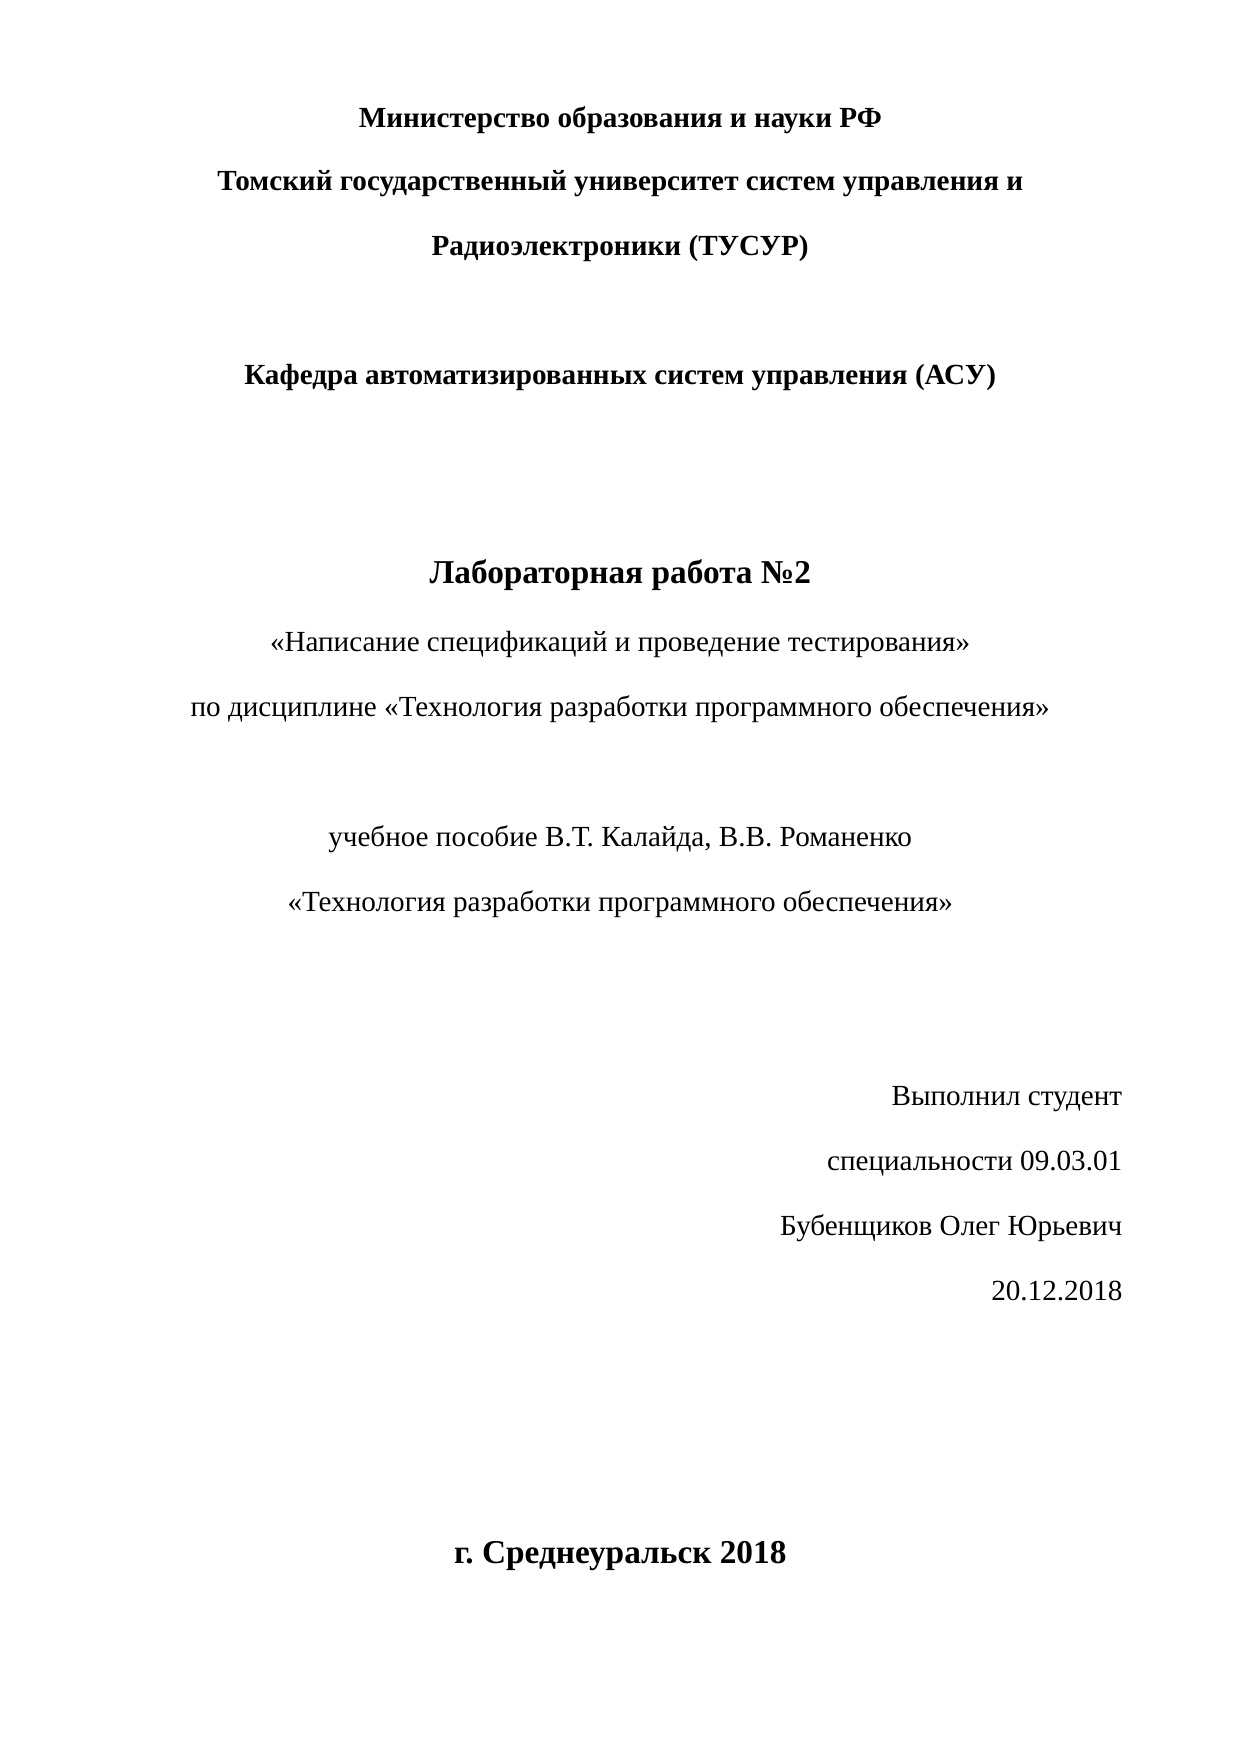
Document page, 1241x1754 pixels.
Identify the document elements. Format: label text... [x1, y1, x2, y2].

text «Написание спецификаций и проведение тестирования» [118, 624, 1122, 658]
text г. Среднеуральск 2018 [118, 1533, 1122, 1571]
text «Технология разработки программного обеспечения» [118, 884, 1122, 917]
text Бубенщиков Олег Юрьевич [118, 1208, 1122, 1242]
text специальности 09.03.01 [118, 1143, 1122, 1177]
text Выполнил студент [118, 1078, 1122, 1112]
subtitle Министерство образования и науки РФ [118, 100, 1122, 133]
text Томский государственный университет систем управления и [118, 163, 1122, 196]
text по дисциплине «Технология разработки программного обеспечения» [118, 689, 1122, 723]
text Кафедра автоматизированных систем управления (АСУ) [118, 357, 1122, 391]
text учебное пособие В.Т. Калайда, В.В. Романенко [118, 819, 1122, 852]
text Лабораторная работа №2 [118, 552, 1122, 591]
text Радиоэлектроники (ТУСУР) [118, 228, 1122, 261]
text 20.12.2018 [118, 1273, 1122, 1307]
